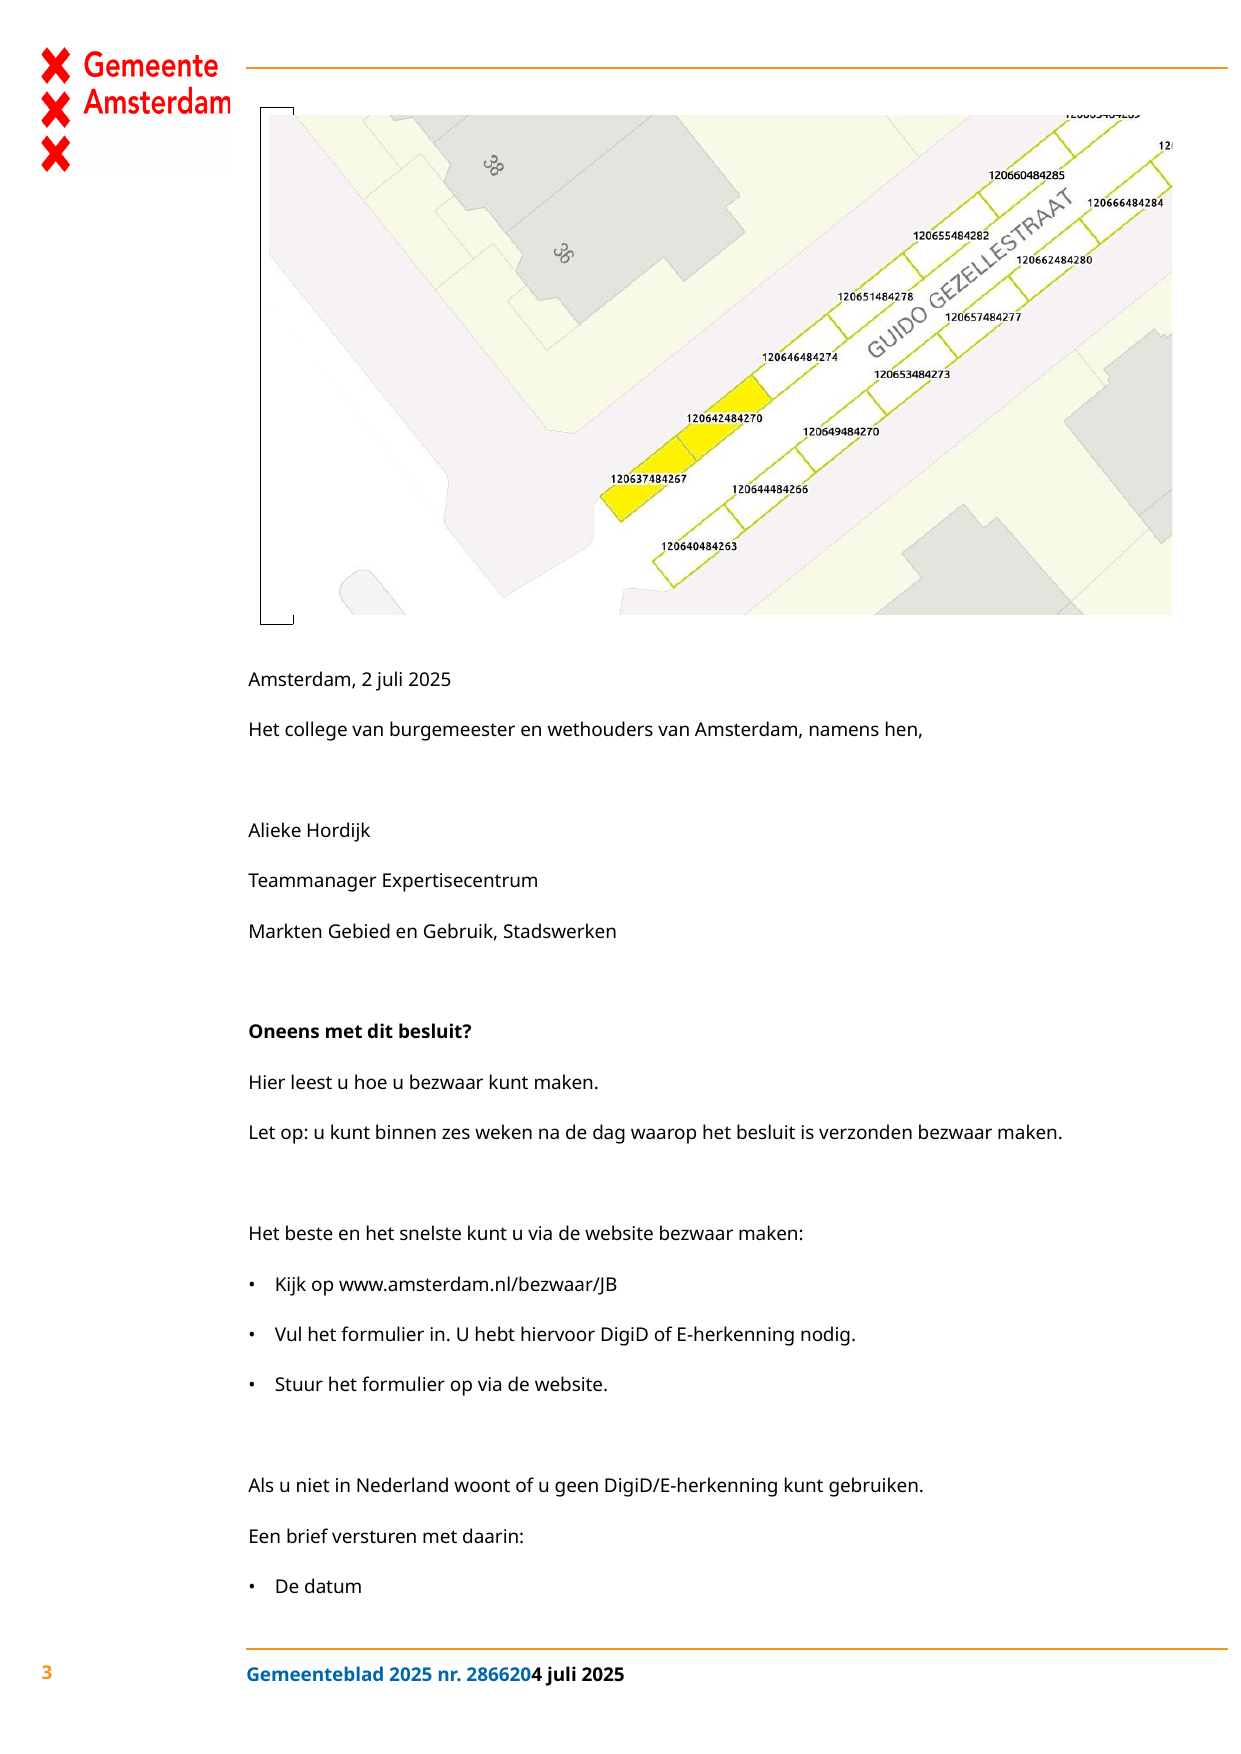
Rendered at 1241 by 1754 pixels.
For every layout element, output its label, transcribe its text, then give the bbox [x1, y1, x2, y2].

text Teammanager Expertisecentrum [248, 867, 1152, 893]
text Hier leest u hoe u bezwaar kunt maken. [248, 1069, 1152, 1095]
text • Stuur het formulier op via de website. [248, 1372, 1152, 1397]
text Als u niet in Nederland woont of u geen DigiD/E-herkenning kunt gebruiken. [248, 1472, 1152, 1498]
text Amsterdam, 2 juli 2025 [248, 666, 1152, 691]
picture [41, 47, 231, 172]
text • Vul het formulier in. U hebt hiervoor DigiD of E-herkenning nodig. [248, 1321, 1152, 1347]
text • De datum [248, 1573, 1152, 1599]
text Markten Gebied en Gebruik, Stadswerken [248, 918, 1152, 943]
text Een brief versturen met daarin: [248, 1523, 1152, 1548]
picture [268, 115, 1173, 615]
text Het beste en het snelste kunt u via de website bezwaar maken: [248, 1220, 1152, 1246]
text Let op: u kunt binnen zes weken na de dag waarop het besluit is verzonden bezwaar maken. [248, 1119, 1152, 1145]
text Alieke Hordijk [248, 817, 1152, 843]
text • Kijk op www.amsterdam.nl/bezwaar/JB [248, 1271, 1152, 1296]
text Het college van burgemeester en wethouders van Amsterdam, namens hen, [248, 716, 1152, 742]
text Oneens met dit besluit? [248, 1019, 1152, 1044]
